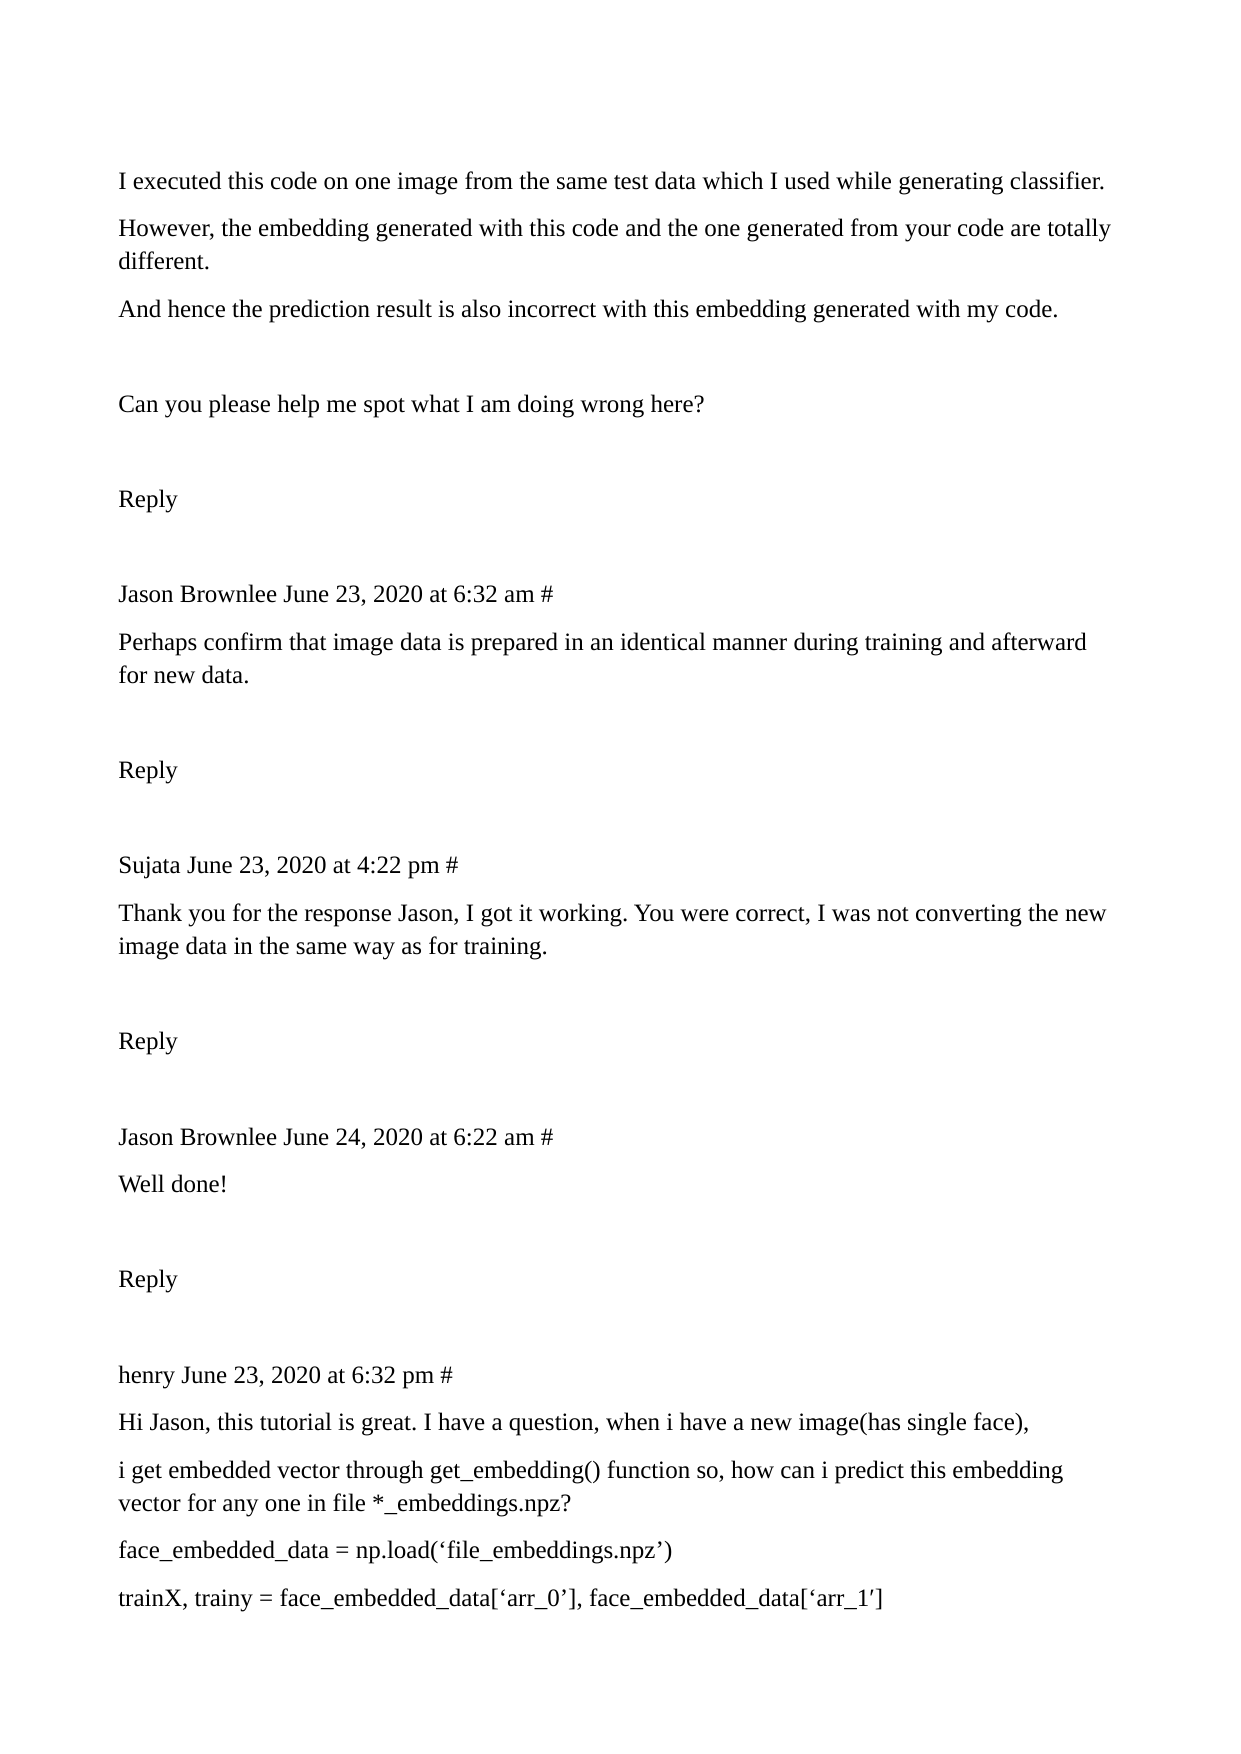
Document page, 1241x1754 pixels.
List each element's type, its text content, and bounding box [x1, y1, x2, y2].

text Jason Brownlee June 24, 2020 at 6:22 am # [118, 1122, 1122, 1150]
text i get embedded vector through get_embedding() function so, how can i predict this embedding vector for any one in file *_embeddings.npz? [118, 1455, 1122, 1517]
text Sujata June 23, 2020 at 4:22 pm # [118, 851, 1122, 879]
text Reply [118, 755, 1122, 784]
text face_embedded_data = np.load(‘file_embeddings.npz’) [118, 1536, 1122, 1564]
text trainX, trainy = face_embedded_data[‘arr_0’], face_embedded_data[‘arr_1′] [118, 1583, 1122, 1612]
text And hence the prediction result is also incorrect with this embedding generated with my code. [118, 294, 1122, 323]
text Thank you for the response Jason, I got it working. You were correct, I was not converting the new image data in the same way as for training. [118, 898, 1122, 960]
text Reply [118, 1026, 1122, 1055]
text Reply [118, 1264, 1122, 1293]
text Hi Jason, this tutorial is great. I have a question, when i have a new image(has single face), [118, 1407, 1122, 1436]
text Can you please help me spot what I am doing wrong here? [118, 389, 1122, 418]
text Well done! [118, 1169, 1122, 1198]
text Jason Brownlee June 23, 2020 at 6:32 am # [118, 579, 1122, 608]
text Perhaps confirm that image data is prepared in an identical manner during training and afterward for new data. [118, 627, 1122, 689]
text henry June 23, 2020 at 6:32 pm # [118, 1360, 1122, 1388]
text Reply [118, 484, 1122, 513]
text However, the embedding generated with this code and the one generated from your code are totally different. [118, 213, 1122, 275]
text I executed this code on one image from the same test data which I used while generating classifier. [118, 166, 1122, 194]
